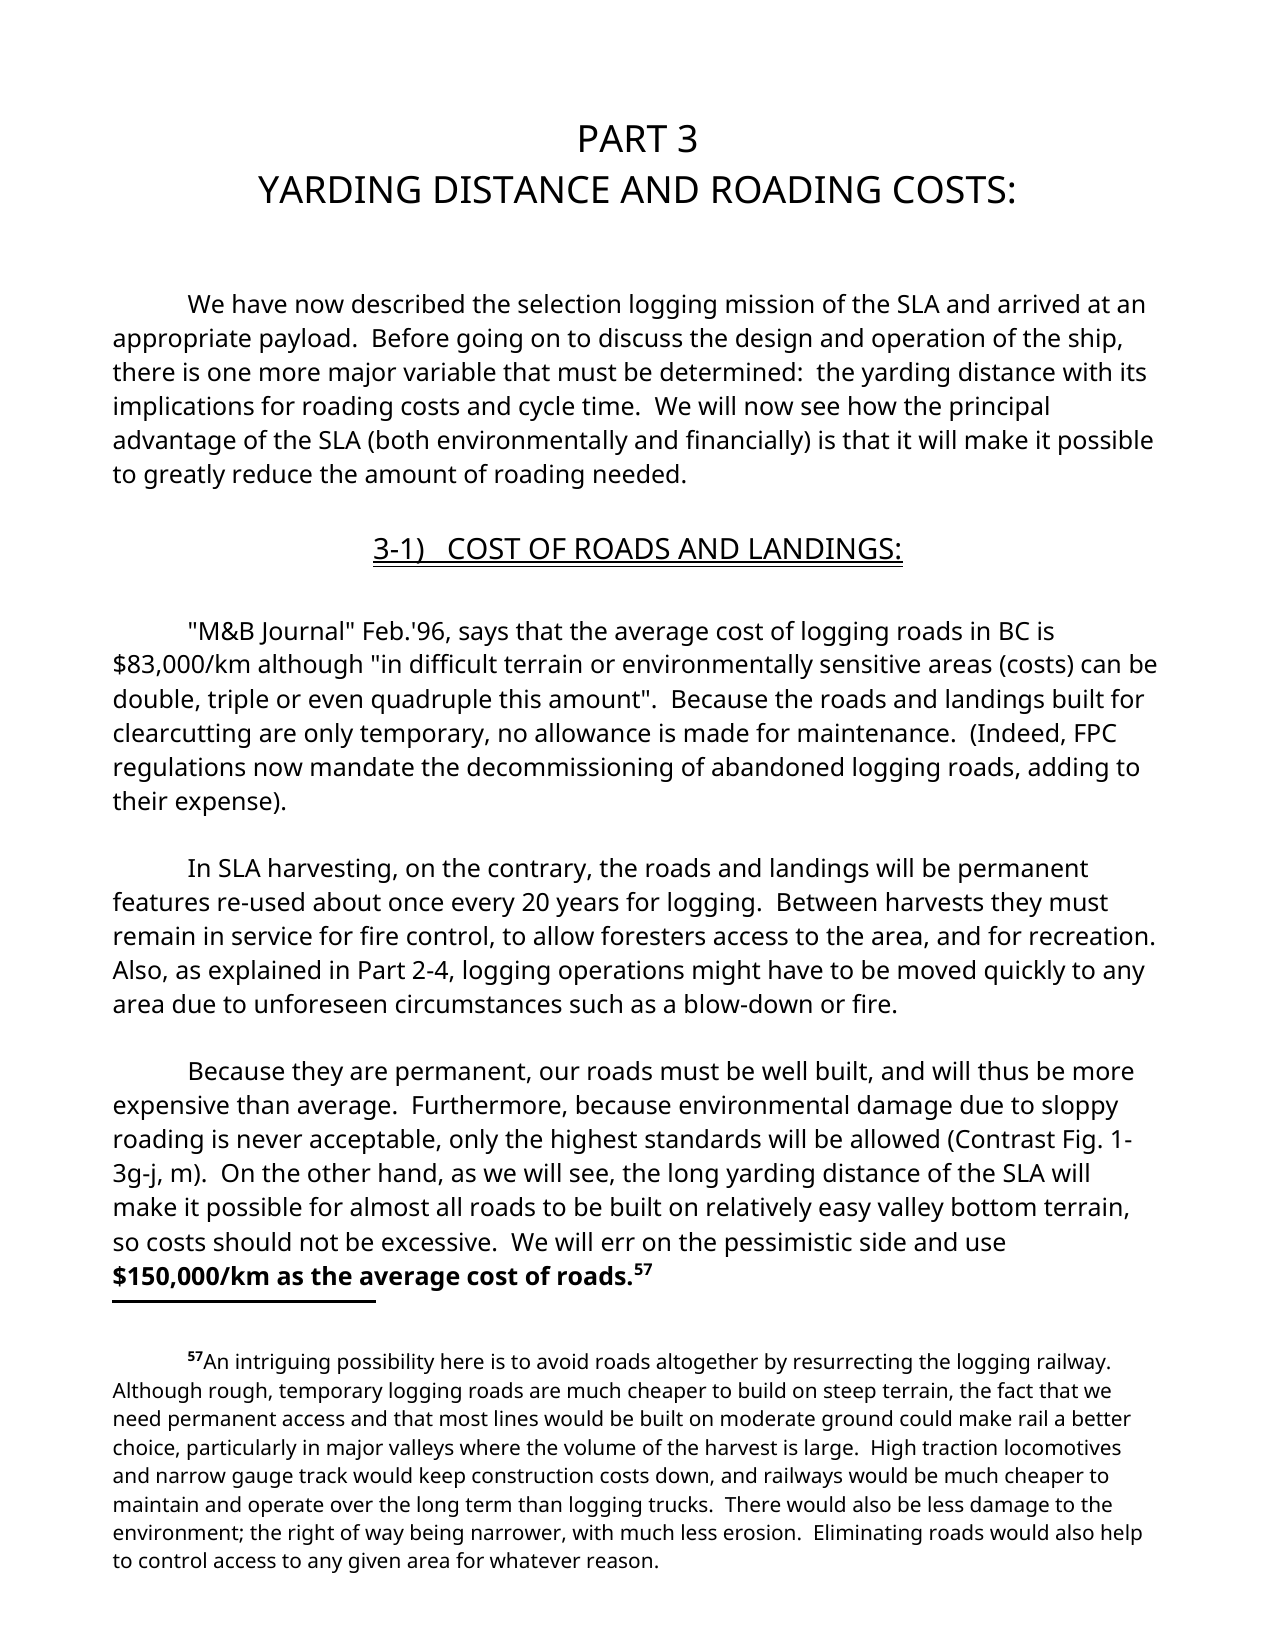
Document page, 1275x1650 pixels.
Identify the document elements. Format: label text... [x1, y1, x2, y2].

text In SLA harvesting, on the contrary, the roads and landings will be permanent features re-used about once every 20 years for logging. Between harvests they must remain in service for fire control, to allow foresters access to the area, and for recreation. Also, as explained in Part 2-4, logging operations might have to be moved quickly to any area due to unforeseen circumstances such as a blow-down or fire. [112, 851, 1162, 1021]
text "M&B Journal" Feb.'96, says that the average cost of logging roads in BC is $83,000/km although "in difficult terrain or environmentally sensitive areas (costs) can be double, triple or even quadruple this amount". Because the roads and landings built for clearcutting are only temporary, no allowance is made for maintenance. (Indeed, FPC regulations now mandate the decommissioning of abandoned logging roads, adding to their expense). [112, 613, 1162, 817]
text An intriguing possibility here is to avoid roads altogether by resurrecting the logging railway. Although rough, temporary logging roads are much cheaper to build on steep terrain, the fact that we need permanent access and that most lines would be built on moderate ground could make rail a better choice, particularly in major valleys where the volume of the harvest is large. High traction locomotives and narrow gauge track would keep construction costs down, and railways would be much cheaper to maintain and operate over the long term than logging trucks. There would also be less damage to the environment; the right of way being narrower, with much less erosion. Eliminating roads would also help to control access to any given area for whatever reason. [112, 1347, 1162, 1575]
subtitle 3-1) COST OF ROADS AND LANDINGS: [112, 528, 1162, 568]
text Because they are permanent, our roads must be well built, and will thus be more expensive than average. Furthermore, because environmental damage due to sloppy roading is never acceptable, only the highest standards will be allowed (Contrast Fig. 1-3g-j, m). On the other hand, as we will see, the long yarding distance of the SLA will make it possible for almost all roads to be built on relatively easy valley bottom terrain, so costs should not be excessive. We will err on the pessimistic side and use $150,000/km as the average cost of roads. [112, 1054, 1162, 1292]
subtitle PART 3 YARDING DISTANCE AND ROADING COSTS: [112, 112, 1162, 214]
text We have now described the selection logging mission of the SLA and arrived at an appropriate payload. Before going on to discuss the design and operation of the ship, there is one more major variable that must be determined: the yarding distance with its implications for roading costs and cycle time. We will now see how the principal advantage of the SLA (both environmentally and financially) is that it will make it possible to greatly reduce the amount of roading needed. [112, 287, 1162, 491]
